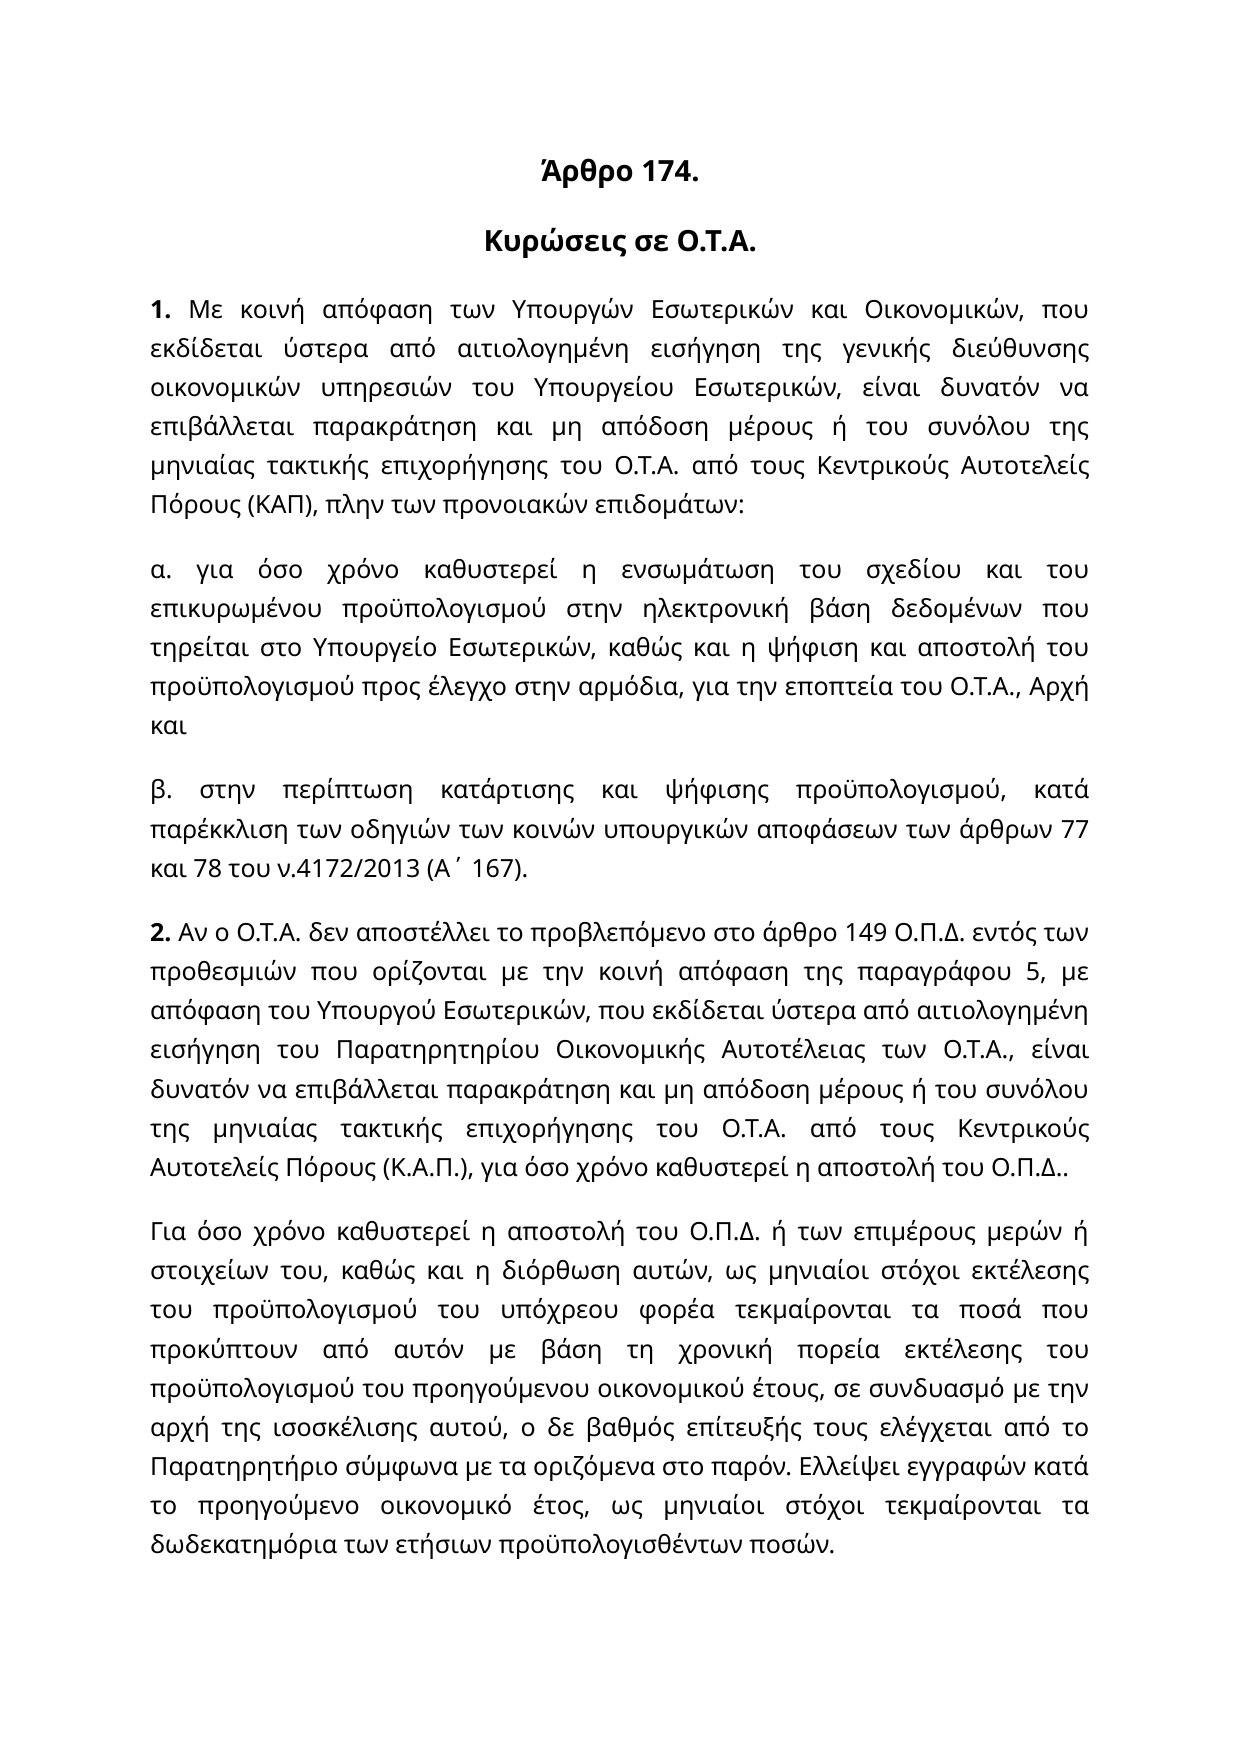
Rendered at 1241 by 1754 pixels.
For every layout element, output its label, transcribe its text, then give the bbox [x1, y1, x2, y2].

subtitle Κυρώσεις σε Ο.Τ.Α. [150, 221, 1090, 260]
text α. για όσο χρόνο καθυστερεί η ενσωμάτωση του σχεδίου και του επικυρωμένου προϋπολογισμού στην ηλεκτρονική βάση δεδομένων που τηρείται στο Υπουργείο Εσωτερικών, καθώς και η ψήφιση και αποστολή του προϋπολογισμού προς έλεγχο στην αρμόδια, για την εποπτεία του Ο.Τ.Α., Αρχή και [150, 551, 1090, 742]
text 2. Αν ο Ο.Τ.Α. δεν αποστέλλει το προβλεπόμενο στο άρθρο 149 Ο.Π.Δ. εντός των προθεσμιών που ορίζονται με την κοινή απόφαση της παραγράφου 5, με απόφαση του Υπουργού Εσωτερικών, που εκδίδεται ύστερα από αιτιολογημένη εισήγηση του Παρατηρητηρίου Οικονομικής Αυτοτέλειας των Ο.Τ.Α., είναι δυνατόν να επιβάλλεται παρακράτηση και μη απόδοση μέρους ή του συνόλου της μηνιαίας τακτικής επιχορήγησης του Ο.Τ.Α. από τους Κεντρικούς Αυτοτελείς Πόρους (Κ.Α.Π.), για όσο χρόνο καθυστερεί η αποστολή του Ο.Π.Δ.. [150, 914, 1090, 1184]
text 1. Με κοινή απόφαση των Υπουργών Εσωτερικών και Οικονομικών, που εκδίδεται ύστερα από αιτιολογημένη εισήγηση της γενικής διεύθυνσης οικονομικών υπηρεσιών του Υπουργείου Εσωτερικών, είναι δυνατόν να επιβάλλεται παρακράτηση και μη απόδοση μέρους ή του συνόλου της μηνιαίας τακτικής επιχορήγησης του Ο.Τ.Α. από τους Κεντρικούς Αυτοτελείς Πόρους (ΚΑΠ), πλην των προνοιακών επιδομάτων: [150, 291, 1090, 521]
text β. στην περίπτωση κατάρτισης και ψήφισης προϋπολογισμού, κατά παρέκκλιση των οδηγιών των κοινών υπουργικών αποφάσεων των άρθρων 77 και 78 του ν.4172/2013 (Α΄ 167). [150, 772, 1090, 884]
subtitle Άρθρο 174. [150, 150, 1090, 190]
text Για όσο χρόνο καθυστερεί η αποστολή του Ο.Π.Δ. ή των επιμέρους μερών ή στοιχείων του, καθώς και η διόρθωση αυτών, ως μηνιαίοι στόχοι εκτέλεσης του προϋπολογισμού του υπόχρεου φορέα τεκμαίρονται τα ποσά που προκύπτουν από αυτόν με βάση τη χρονική πορεία εκτέλεσης του προϋπολογισμού του προηγούμενου οικονομικού έτους, σε συνδυασμό με την αρχή της ισοσκέλισης αυτού, ο δε βαθμός επίτευξής τους ελέγχεται από το Παρατηρητήριο σύμφωνα με τα οριζόμενα στο παρόν. Ελλείψει εγγραφών κατά το προηγούμενο οικονομικό έτος, ως μηνιαίοι στόχοι τεκμαίρονται τα δωδεκατημόρια των ετήσιων προϋπολογισθέντων ποσών. [150, 1214, 1090, 1561]
